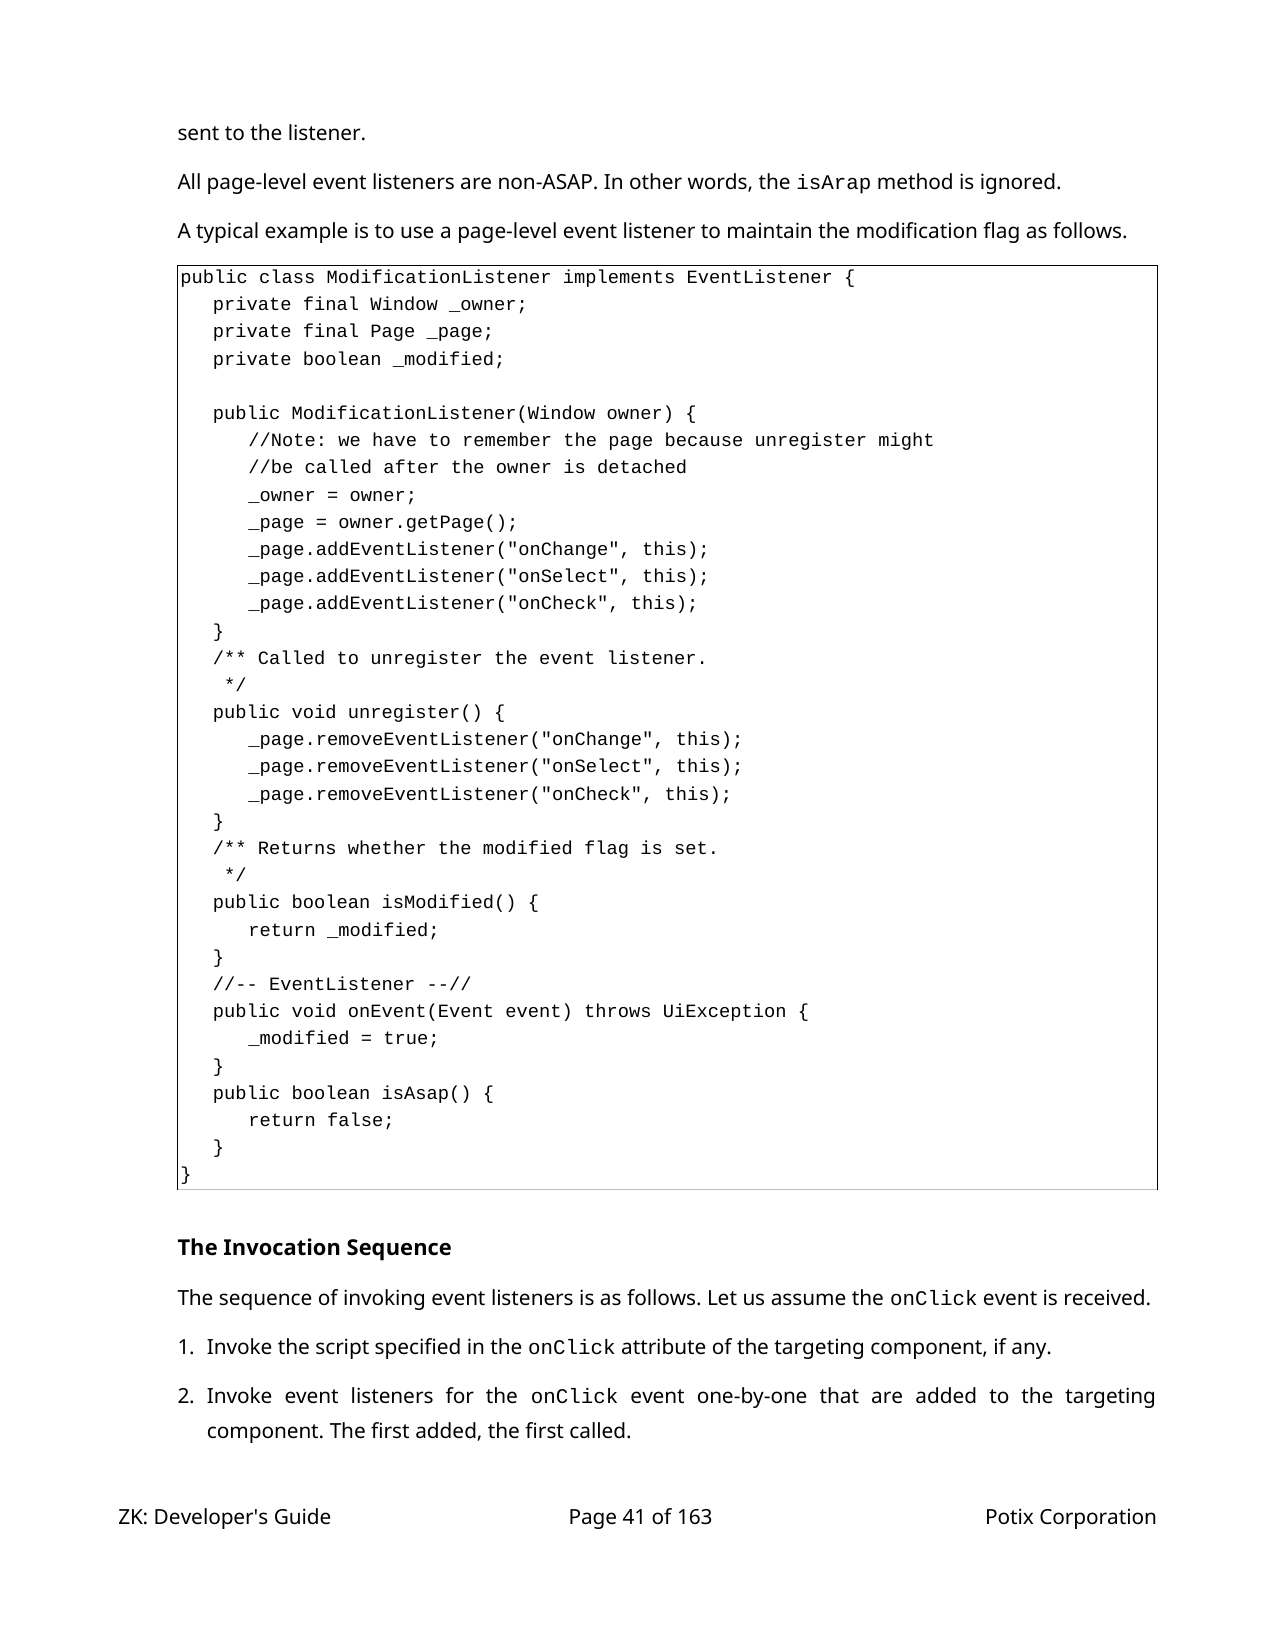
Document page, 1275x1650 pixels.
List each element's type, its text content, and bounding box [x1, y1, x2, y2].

text A typical example is to use a page-level event listener to maintain the modification flag as follows. [177, 216, 1157, 244]
text } [178, 1162, 1157, 1189]
text } [178, 1053, 1157, 1078]
text _page.addEventListener("onSelect", this); [178, 564, 1157, 588]
text public void onEvent(Event event) throws UiException { [178, 999, 1157, 1023]
text _page.removeEventListener("onSelect", this); [178, 754, 1157, 779]
text _page = owner.getPage(); [178, 510, 1157, 534]
text sent to the listener. [177, 118, 1157, 146]
text _page.addEventListener("onCheck", this); [178, 591, 1157, 616]
text /** Returns whether the modified flag is set. [178, 836, 1157, 860]
text //Note: we have to remember the page because unregister might [178, 428, 1157, 452]
text } [178, 809, 1157, 833]
subtitle The Invocation Sequence [177, 1232, 1157, 1262]
text public boolean isModified() { [178, 890, 1157, 914]
text public void unregister() { [178, 700, 1157, 724]
text return false; [178, 1108, 1157, 1132]
text _page.removeEventListener("onCheck", this); [178, 782, 1157, 806]
text private final Page _page; [178, 319, 1157, 344]
text */ [178, 863, 1157, 887]
text public ModificationListener(Window owner) { [178, 401, 1157, 425]
text /** Called to unregister the event listener. [178, 646, 1157, 670]
text The sequence of invoking event listeners is as follows. Let us assume the onClick event is received. [177, 1283, 1157, 1311]
text //be called after the owner is detached [178, 455, 1157, 479]
text } [178, 618, 1157, 643]
list Invoke event listeners for the onClick event one-by-one that are added to the targeting component. The first added, the first called. [177, 1381, 1157, 1445]
text All page-level event listeners are non-ASAP. In other words, the isArap method is ignored. [177, 167, 1157, 196]
text return _modified; [178, 917, 1157, 942]
text } [178, 1135, 1157, 1159]
text //-- EventListener --// [178, 972, 1157, 996]
text public class ModificationListener implements EventListener { [178, 266, 1157, 289]
text _modified = true; [178, 1026, 1157, 1051]
text private final Window _owner; [178, 292, 1157, 316]
text */ [178, 673, 1157, 697]
text _page.removeEventListener("onChange", this); [178, 727, 1157, 751]
text private boolean _modified; [178, 347, 1157, 371]
text _page.addEventListener("onChange", this); [178, 537, 1157, 561]
text } [178, 945, 1157, 969]
list Invoke the script specified in the onClick attribute of the targeting component, if any. [177, 1332, 1157, 1360]
text _owner = owner; [178, 482, 1157, 507]
text public boolean isAsap() { [178, 1081, 1157, 1105]
